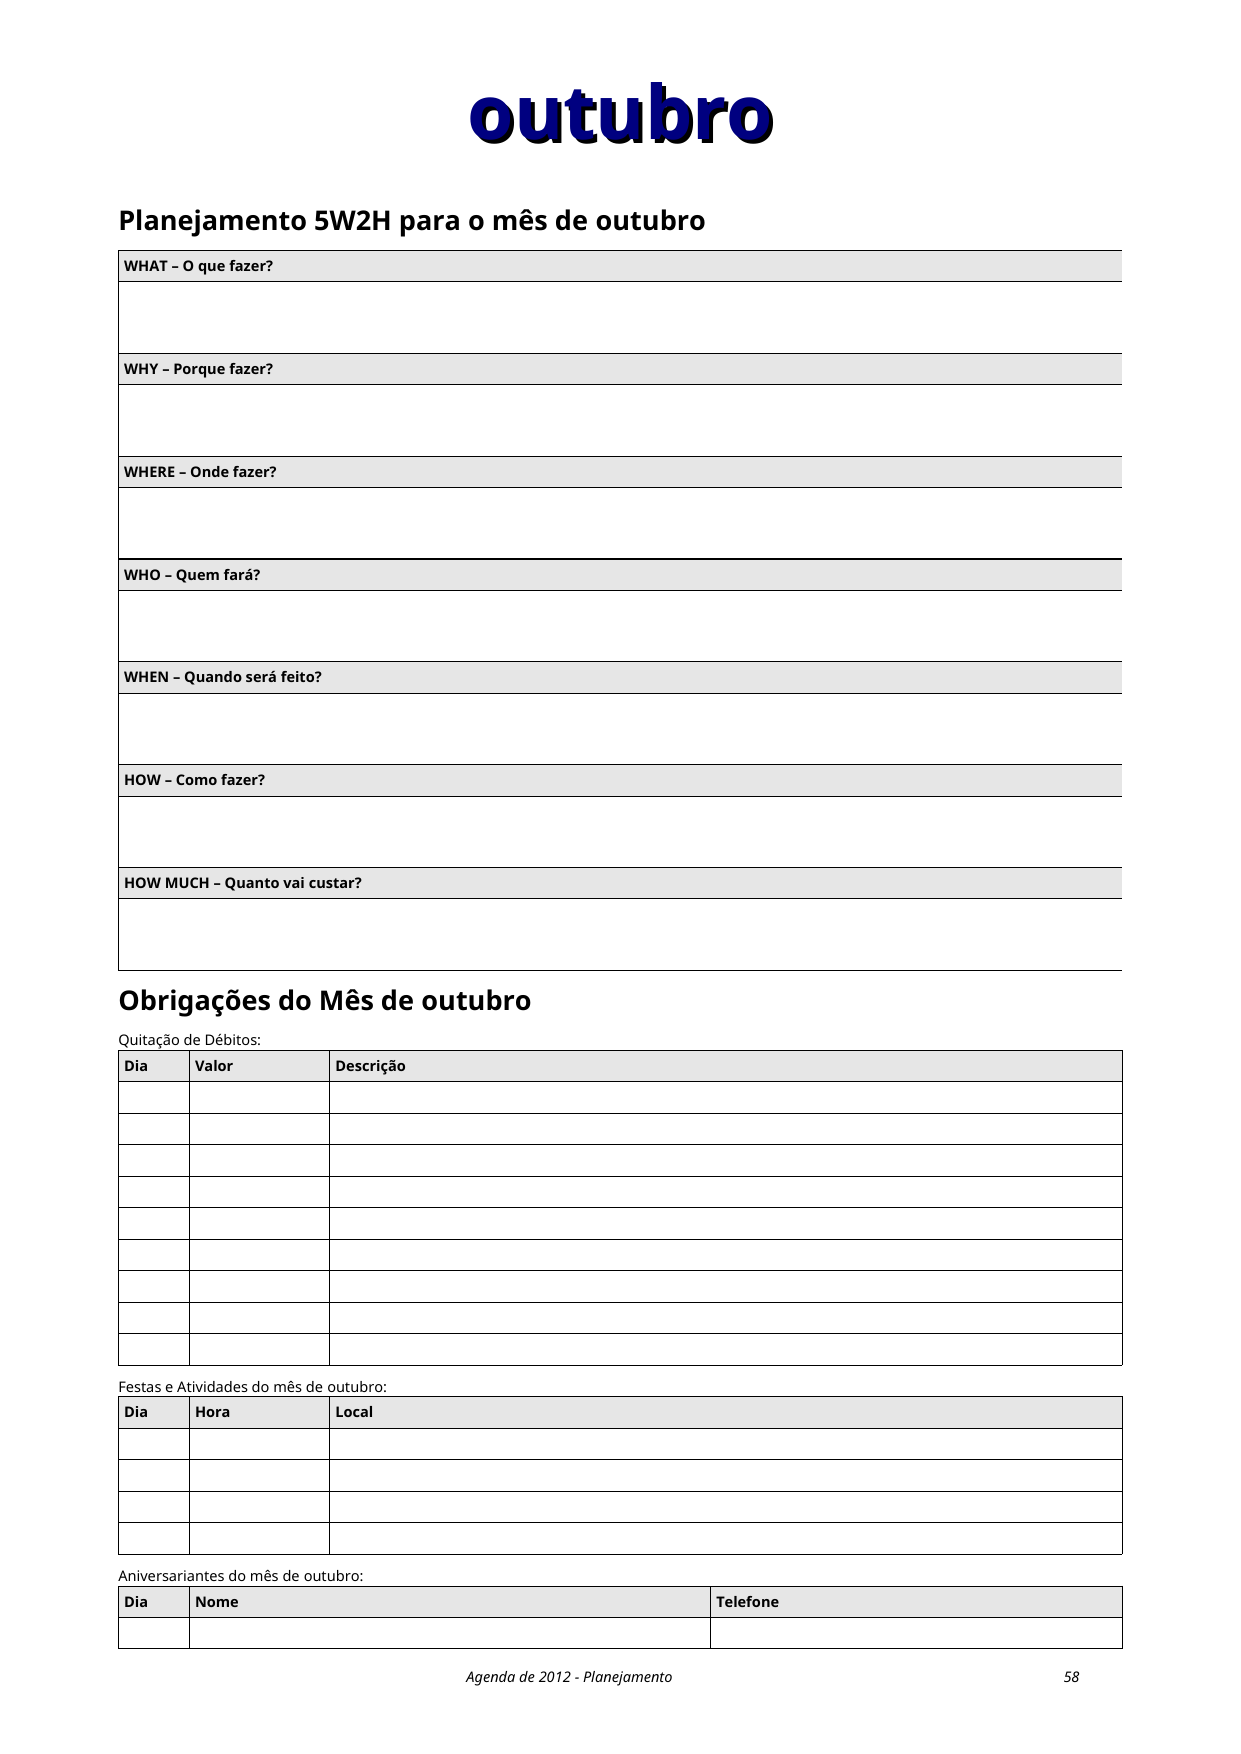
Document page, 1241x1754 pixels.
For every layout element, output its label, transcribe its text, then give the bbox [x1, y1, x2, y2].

table_cell [330, 1145, 1122, 1176]
table_cell [119, 694, 1122, 764]
table_cell [190, 1523, 329, 1554]
table_header Hora [190, 1397, 329, 1428]
table_cell [190, 1177, 329, 1207]
text Festas e Atividades do mês de Outubro: [118, 1377, 1122, 1396]
table_cell [119, 1240, 189, 1270]
table_cell [330, 1523, 1122, 1554]
table_cell [190, 1145, 329, 1176]
table_cell [190, 1460, 329, 1491]
table_header HOW – Como fazer? [119, 765, 1122, 796]
table_cell [119, 1082, 189, 1113]
table_header Telefone [711, 1587, 1122, 1617]
table_header WHEN – Quando será feito? [119, 662, 1122, 693]
table_cell [119, 797, 1122, 867]
table_cell [119, 1114, 189, 1144]
table_cell [330, 1240, 1122, 1270]
table_cell [190, 1114, 329, 1144]
table_cell [119, 1303, 189, 1333]
table_cell [119, 282, 1122, 353]
table_cell [119, 1208, 189, 1239]
text Quitação de Débitos: [118, 1030, 1122, 1050]
table_header Dia [119, 1397, 189, 1428]
table_cell [119, 488, 1122, 558]
table_cell [119, 1523, 189, 1554]
table_cell [190, 1618, 710, 1648]
table_header Valor [190, 1051, 329, 1081]
table_cell [119, 1177, 189, 1207]
text Obrigações do Mês de Outubro [118, 982, 1122, 1018]
table_cell [119, 1429, 189, 1459]
table_cell [330, 1177, 1122, 1207]
table_cell [119, 385, 1122, 456]
table_cell [330, 1208, 1122, 1239]
table_cell [190, 1429, 329, 1459]
text Outubro [118, 59, 1122, 161]
table_cell [190, 1271, 329, 1302]
table_cell [190, 1082, 329, 1113]
table_cell [190, 1334, 329, 1365]
table_header Local [330, 1397, 1122, 1428]
table_header Nome [190, 1587, 710, 1617]
table_cell [190, 1492, 329, 1522]
table_cell [119, 1145, 189, 1176]
table_cell [119, 1492, 189, 1522]
table_cell [330, 1429, 1122, 1459]
table_cell [330, 1334, 1122, 1365]
table_header Descrição [330, 1051, 1122, 1081]
table_cell [330, 1082, 1122, 1113]
table_cell [330, 1492, 1122, 1522]
table_cell [330, 1114, 1122, 1144]
text Planejamento 5W2H para o mês de Outubro [118, 201, 1122, 238]
table_header WHERE – Onde fazer? [119, 457, 1122, 487]
text Aniversariantes do mês de Outubro: [118, 1566, 1122, 1586]
table_cell [119, 1460, 189, 1491]
table_cell [190, 1303, 329, 1333]
table_cell [119, 1334, 189, 1365]
table_cell [330, 1303, 1122, 1333]
table_cell [119, 1618, 189, 1648]
table_cell [711, 1618, 1122, 1648]
table_header Dia [119, 1051, 189, 1081]
table_header WHY – Porque fazer? [119, 354, 1122, 384]
table_header WHO – Quem fará? [119, 560, 1122, 590]
table_header HOW MUCH – Quanto vai custar? [119, 868, 1122, 898]
table_cell [119, 591, 1122, 661]
table_cell [330, 1460, 1122, 1491]
table_cell [119, 899, 1122, 970]
table_cell [330, 1271, 1122, 1302]
table_cell [190, 1208, 329, 1239]
table_header Dia [119, 1587, 189, 1617]
table_header WHAT – O que fazer? [119, 251, 1122, 281]
table_cell [190, 1240, 329, 1270]
table_cell [119, 1271, 189, 1302]
